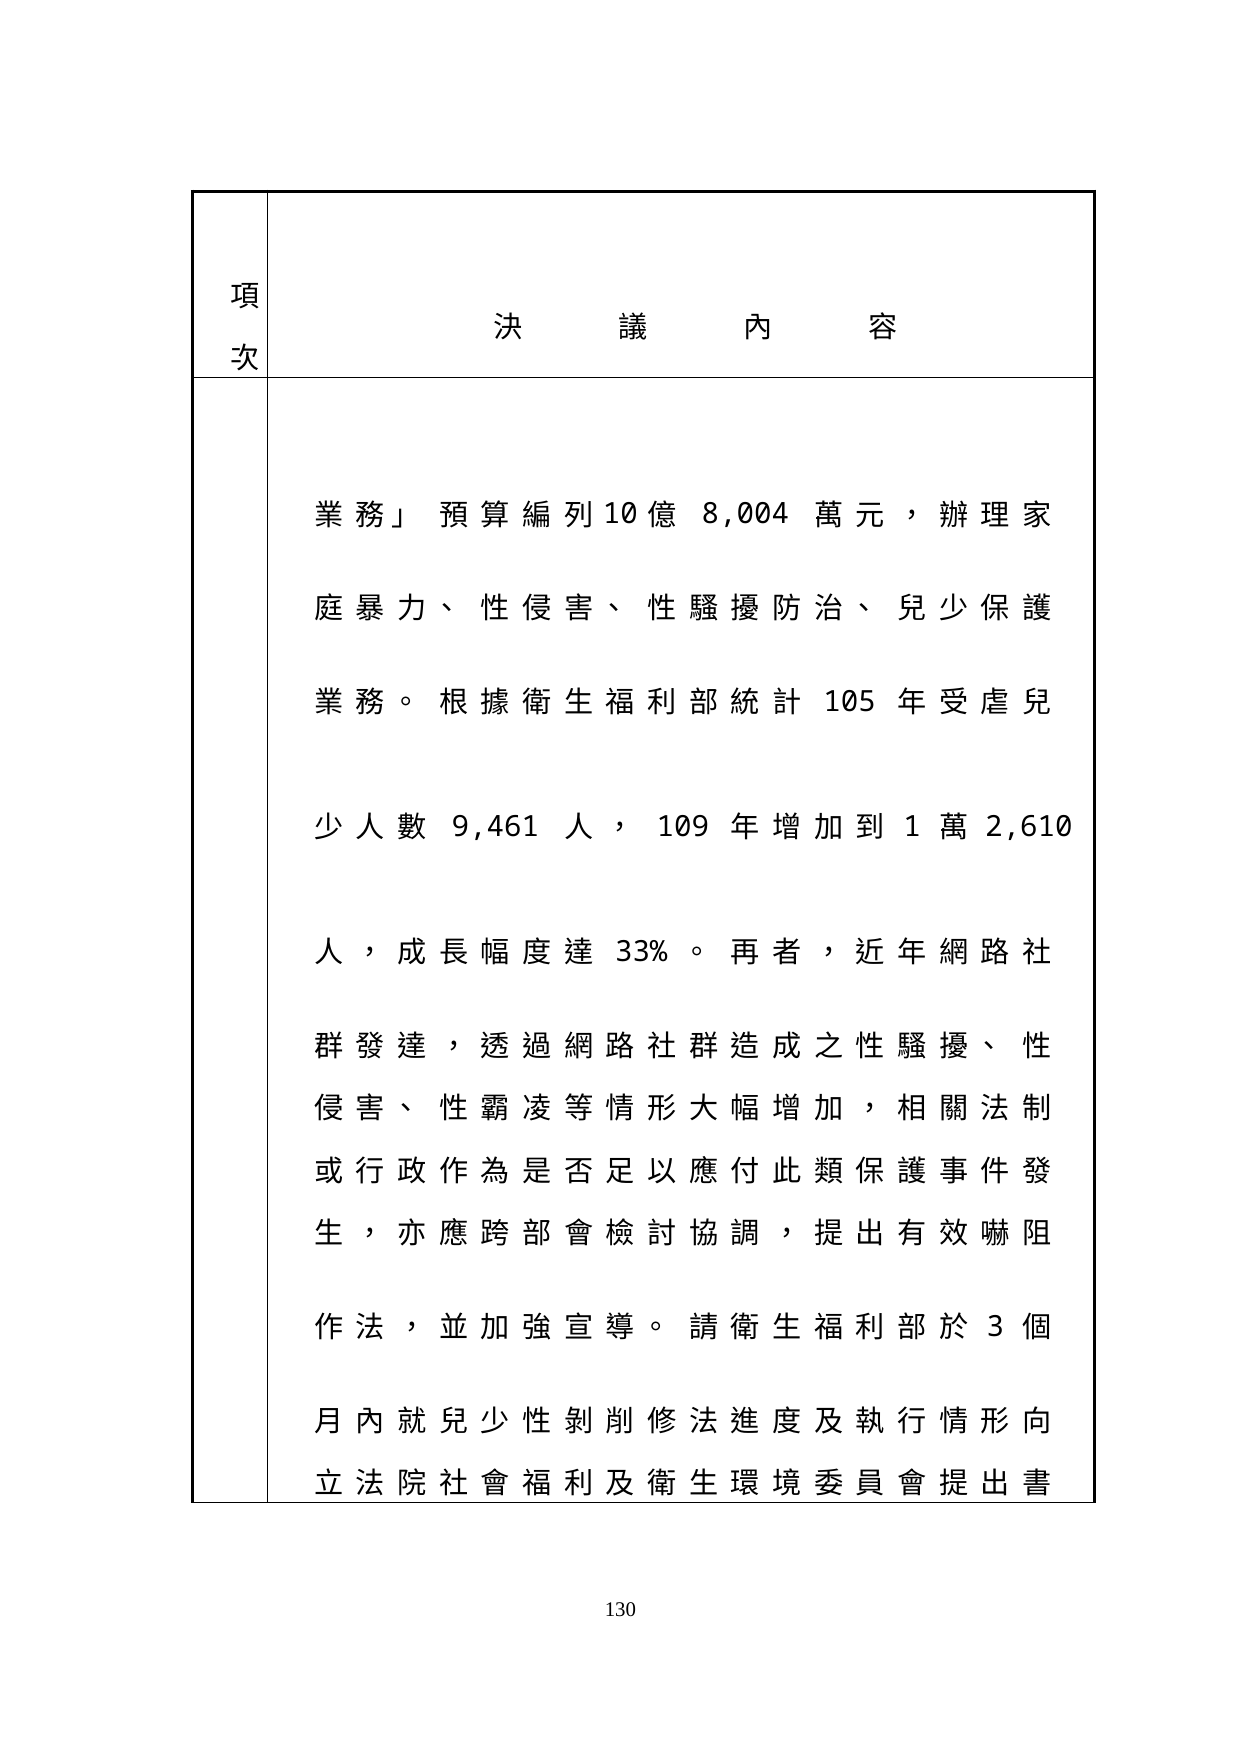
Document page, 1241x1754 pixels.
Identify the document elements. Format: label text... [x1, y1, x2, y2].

table_cell [194, 378, 267, 1502]
table_cell 業務」預算編列10億8,004萬元，辦理家庭暴力、性侵害、性騷擾防治、兒少保護業務。根據衛生福利部統計105年受虐兒少人數9,461人，109年增加到1萬2,610人，成長幅度達33%。再者，近年網路社群發達，透過網路社群造成之性騷擾、性侵害、性霸凌等情形大幅增加，相關法制或行政作為是否足以應付此類保護事件發生，亦應跨部會檢討協調，提出有效嚇阻作法，並加強宣導。請衛生福利部於3個月內就兒少性剝削修法進度及執行情形向立法院社會福利及衛生環境委員會提出書 [268, 378, 1093, 1502]
table_header 決 議 內 容 [268, 193, 1093, 377]
table_header 項次 [194, 193, 267, 377]
